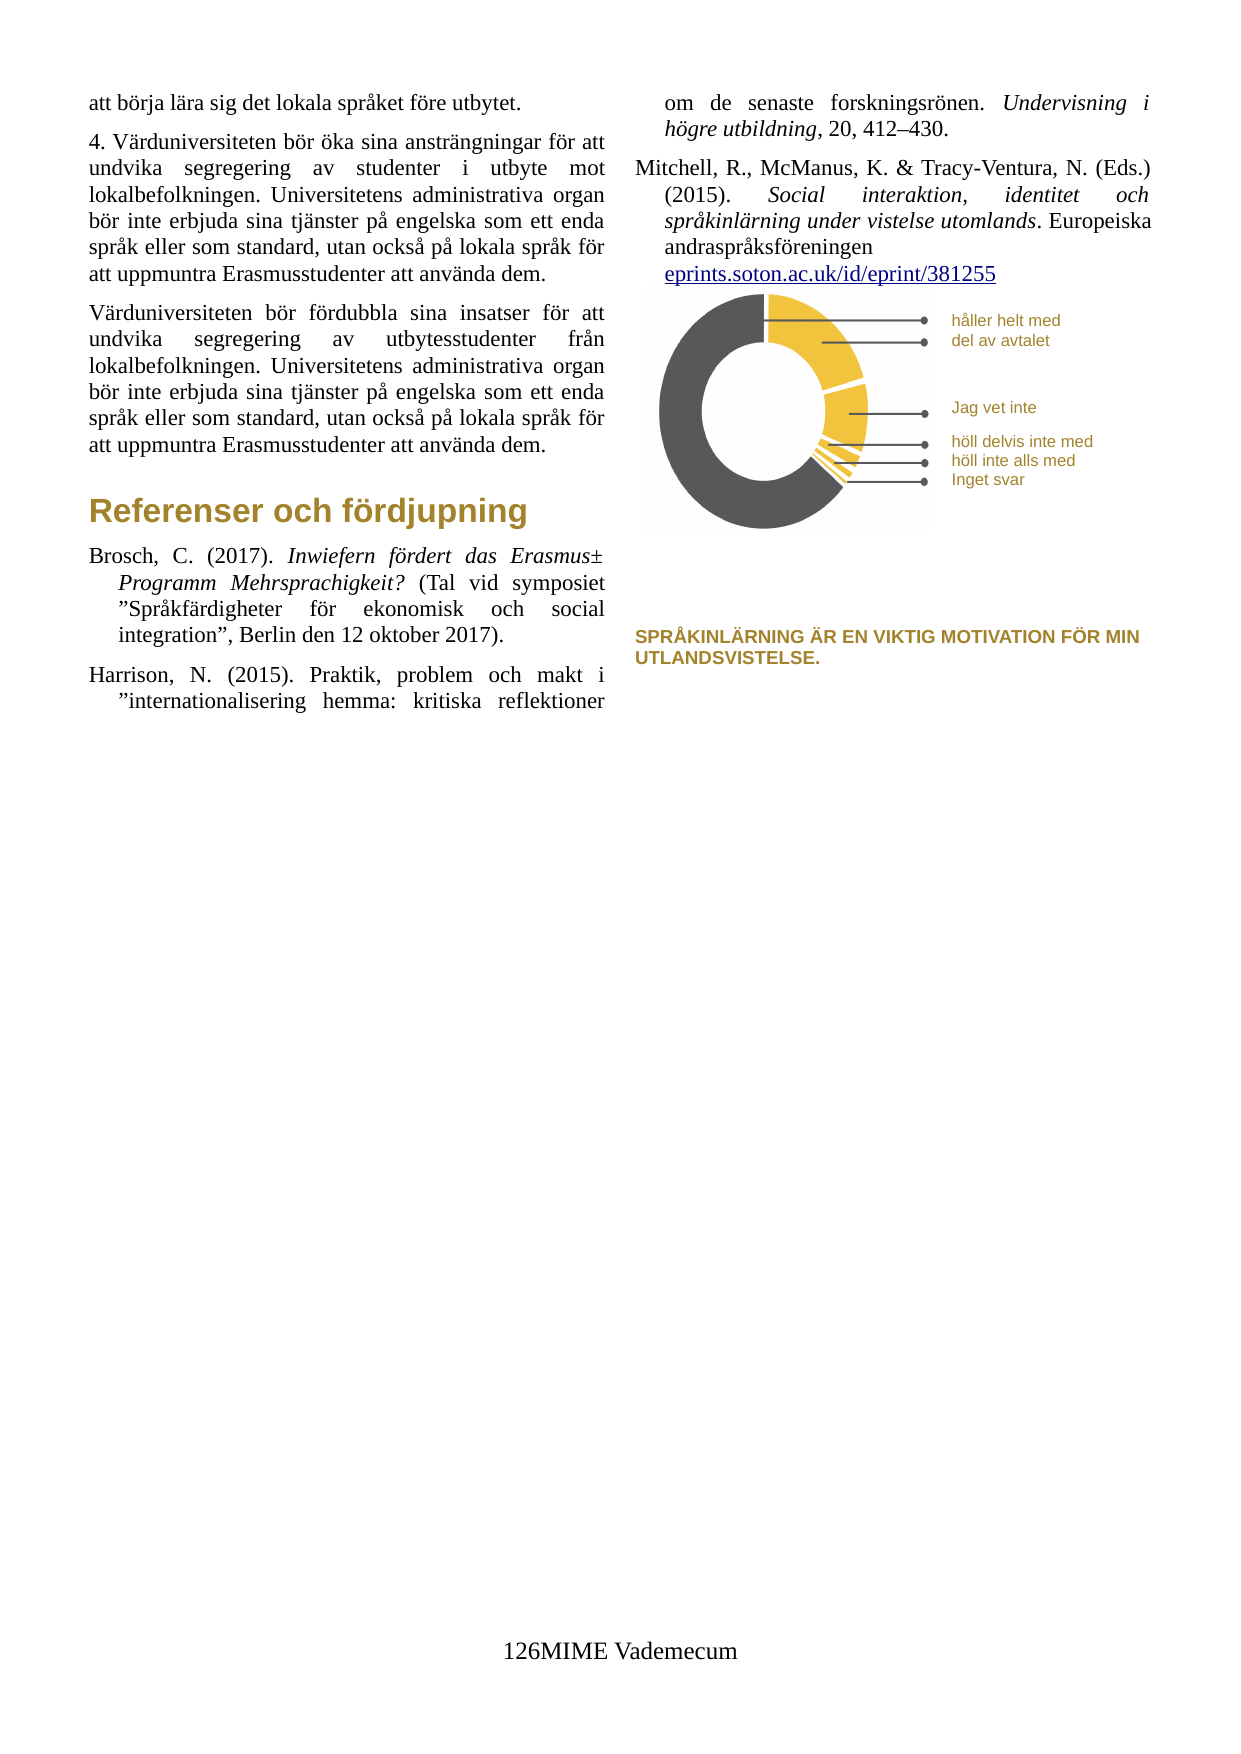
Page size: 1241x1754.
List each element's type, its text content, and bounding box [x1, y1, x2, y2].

text SPRÅKINLÄRNING ÄR EN VIKTIG MOTIVATION FÖR MIN UTLANDSVISTELSE. [635, 626, 1152, 669]
text om de senaste forskningsrönen. Undervisning i högre utbildning, 20, 412–430. [635, 88, 1152, 141]
text 4. Värduniversiteten bör öka sina ansträngningar för att undvika segregering av studenter i utbyte mot lokalbefolkningen. Universitetens administrativa organ bör inte erbjuda sina tjänster på engelska som ett enda språk eller som standard, utan också på lokala språk för att uppmuntra Erasmusstudenter att använda dem. [88, 128, 605, 286]
text Harrison, N. (2015). Praktik, problem och makt i ”internationalisering hemma: kritiska reflektioner [88, 661, 605, 713]
text Brosch, C. (2017). Inwiefern fördert das Erasmus± Programm Mehrsprachigkeit? (Tal vid symposiet ”Språkfärdigheter för ekonomisk och social integration”, Berlin den 12 oktober 2017). [88, 542, 605, 648]
subtitle Referenser och fördjupning [88, 491, 605, 530]
text Mitchell, R., McManus, K. & Tracy-Ventura, N. (Eds.) (2015). Social interaktion, identitet och språkinlärning under vistelse utomlands. Europeiska andraspråksföreningen eprints.soton.ac.uk/id/eprint/381255 [635, 154, 1152, 286]
text att börja lära sig det lokala språket före utbytet. [88, 88, 605, 115]
picture [642, 286, 930, 533]
text Värduniversiteten bör fördubbla sina insatser för att undvika segregering av utbytesstudenter från lokalbefolkningen. Universitetens administrativa organ bör inte erbjuda sina tjänster på engelska som ett enda språk eller som standard, utan också på lokala språk för att uppmuntra Erasmusstudenter att använda dem. [88, 299, 605, 457]
